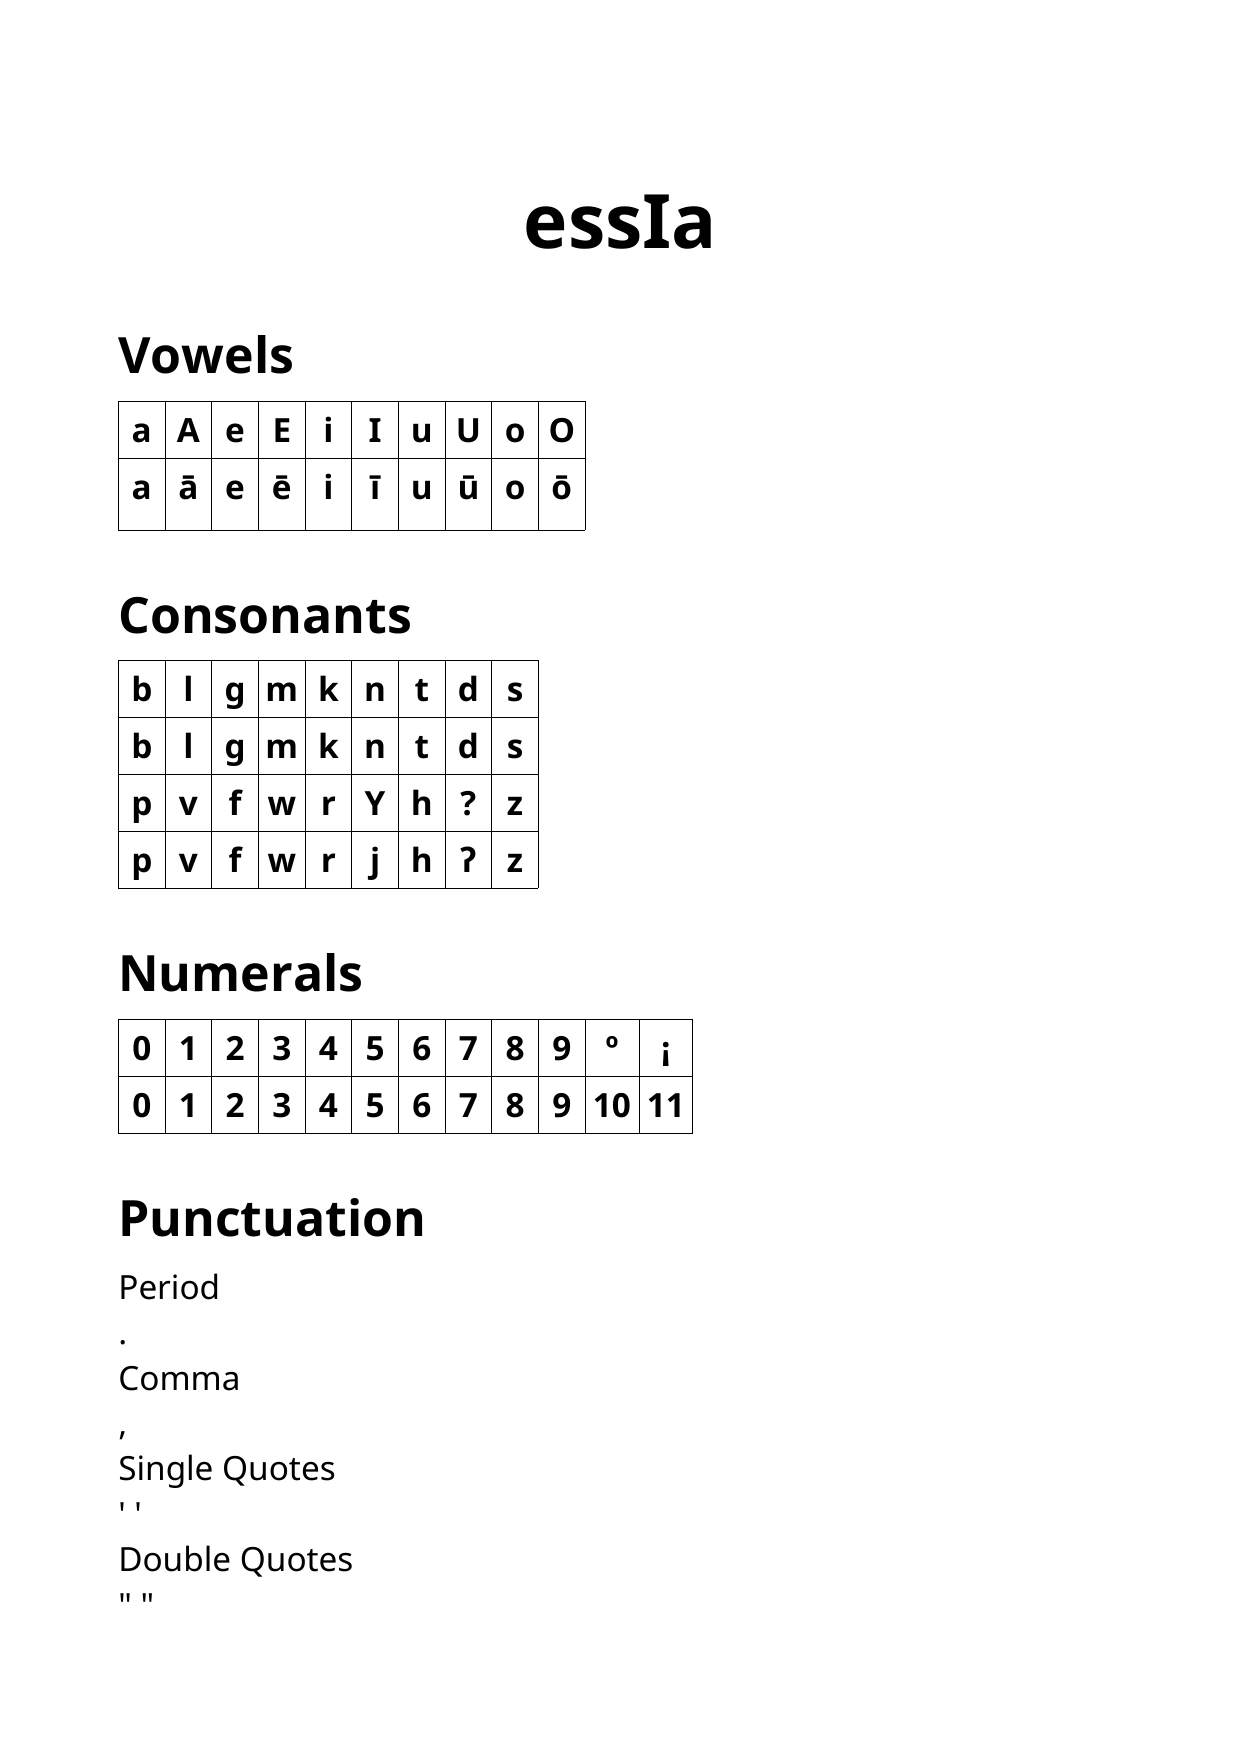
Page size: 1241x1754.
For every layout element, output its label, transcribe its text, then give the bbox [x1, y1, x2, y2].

table_cell m [259, 718, 305, 774]
table_cell g [212, 718, 258, 774]
table_header E [259, 402, 305, 458]
table_header m [259, 661, 305, 717]
table_header 8 [492, 1020, 538, 1076]
table_cell h [399, 775, 445, 831]
subtitle Vowels [118, 320, 1122, 388]
table_header d [446, 661, 491, 717]
table_header u [399, 402, 445, 458]
table_cell r [306, 832, 351, 888]
table_cell ō [539, 459, 585, 529]
table_cell Y [352, 775, 398, 831]
text Double Quotes [118, 1536, 1122, 1581]
subtitle Punctuation [118, 1183, 1122, 1251]
text ' ' [118, 1491, 1122, 1536]
table_cell 1 [166, 1077, 211, 1133]
table_cell w [259, 832, 305, 888]
table_cell z [492, 832, 538, 888]
table_header n [352, 661, 398, 717]
table_cell f [212, 832, 258, 888]
table_cell ū [446, 459, 491, 529]
table_cell h [399, 832, 445, 888]
table_cell 6 [399, 1077, 445, 1133]
table_cell v [166, 775, 211, 831]
table_cell j [352, 832, 398, 888]
table_header 6 [399, 1020, 445, 1076]
table_header l [166, 661, 211, 717]
table_header 0 [119, 1020, 165, 1076]
title essIa [118, 168, 1122, 270]
table_header g [212, 661, 258, 717]
table_header a [119, 402, 165, 458]
table_cell d [446, 718, 491, 774]
table_header t [399, 661, 445, 717]
table_cell 8 [492, 1077, 538, 1133]
table_header 1 [166, 1020, 211, 1076]
table_header i [306, 402, 351, 458]
table_header k [306, 661, 351, 717]
table_header 5 [352, 1020, 398, 1076]
table_cell f [212, 775, 258, 831]
table_header s [492, 661, 538, 717]
text " " [118, 1581, 1122, 1627]
table_header º [586, 1020, 639, 1076]
text Comma [118, 1354, 1122, 1400]
table_cell e [212, 459, 258, 529]
subtitle Consonants [118, 579, 1122, 648]
table_cell i [306, 459, 351, 529]
table_cell 9 [539, 1077, 585, 1133]
table_cell ? [446, 775, 491, 831]
table_header e [212, 402, 258, 458]
table_header I [352, 402, 398, 458]
table_header A [166, 402, 211, 458]
table_cell 10 [586, 1077, 639, 1133]
table_cell 7 [446, 1077, 491, 1133]
table_cell 3 [259, 1077, 305, 1133]
table_header 3 [259, 1020, 305, 1076]
table_cell 11 [640, 1077, 692, 1133]
text . [118, 1309, 1122, 1354]
table_header O [539, 402, 585, 458]
table_cell ā [166, 459, 211, 529]
table_cell l [166, 718, 211, 774]
table_cell z [492, 775, 538, 831]
table_cell ʔ [446, 832, 491, 888]
table_header o [492, 402, 538, 458]
table_header b [119, 661, 165, 717]
table_header 7 [446, 1020, 491, 1076]
table_header 9 [539, 1020, 585, 1076]
table_cell o [492, 459, 538, 529]
table_cell r [306, 775, 351, 831]
subtitle Numerals [118, 938, 1122, 1006]
table_cell n [352, 718, 398, 774]
table_cell ē [259, 459, 305, 529]
table_cell w [259, 775, 305, 831]
table_cell ī [352, 459, 398, 529]
table_cell 5 [352, 1077, 398, 1133]
table_header U [446, 402, 491, 458]
table_cell b [119, 718, 165, 774]
table_cell 2 [212, 1077, 258, 1133]
table_cell 0 [119, 1077, 165, 1133]
table_header ¡ [640, 1020, 692, 1076]
table_cell k [306, 718, 351, 774]
table_cell 4 [306, 1077, 351, 1133]
table_cell s [492, 718, 538, 774]
table_cell p [119, 775, 165, 831]
table_cell u [399, 459, 445, 529]
text , [118, 1400, 1122, 1445]
text Single Quotes [118, 1445, 1122, 1491]
text Period [118, 1263, 1122, 1309]
table_cell t [399, 718, 445, 774]
table_cell a [119, 459, 165, 529]
table_header 4 [306, 1020, 351, 1076]
table_header 2 [212, 1020, 258, 1076]
table_cell v [166, 832, 211, 888]
table_cell p [119, 832, 165, 888]
